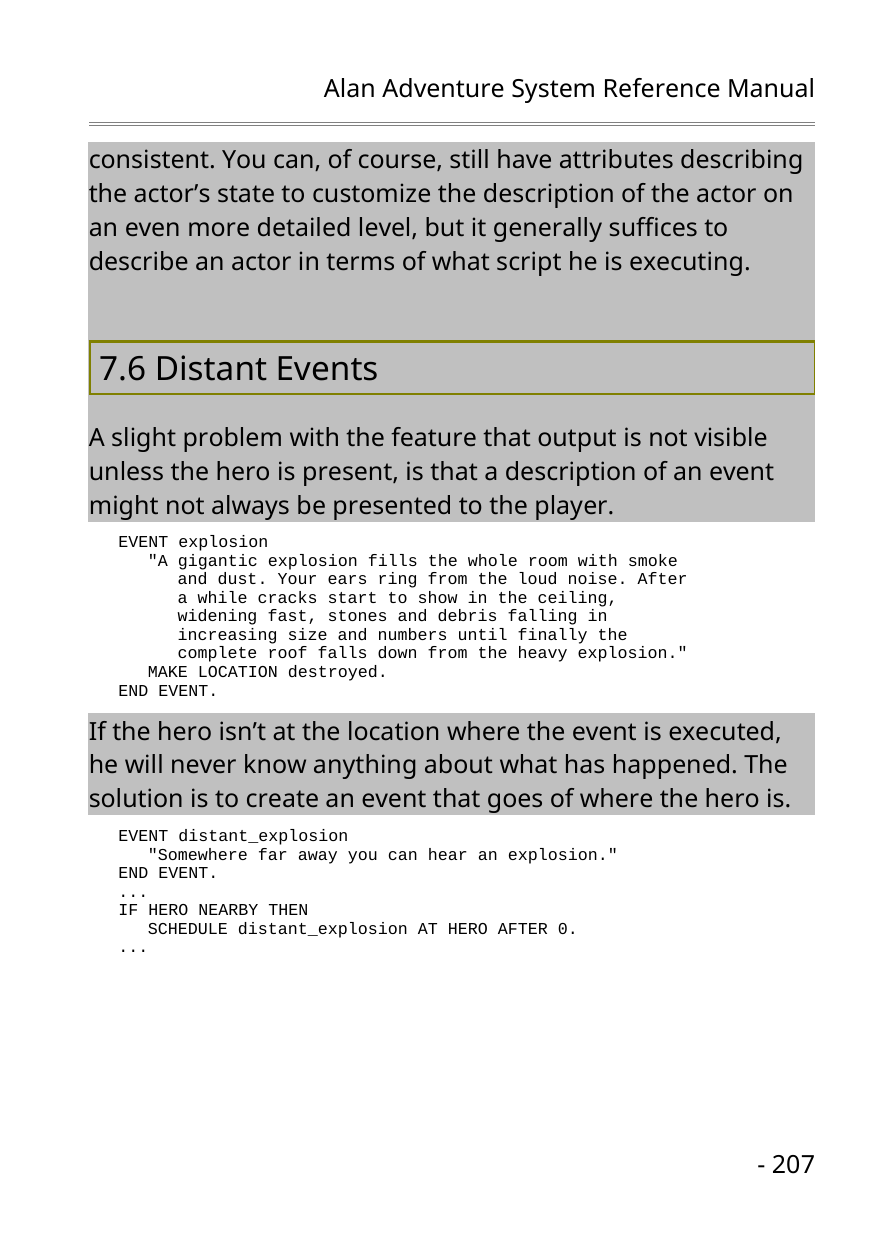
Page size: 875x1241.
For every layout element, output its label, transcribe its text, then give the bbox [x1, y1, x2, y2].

text EVENT explosion "A gigantic explosion fills the whole room with smoke and dust. Your ears ring from the loud noise. After a while cracks start to show in the ceiling, widening fast, stones and debris falling in increasing size and numbers until finally the complete roof falls down from the heavy explosion." MAKE LOCATION destroyed. END EVENT. [118, 534, 815, 701]
subtitle Distant Events [91, 343, 814, 393]
text consistent. You can, of course, still have attributes describing the actor’s state to customize the description of the actor on an even more detailed level, but it generally suffices to describe an actor in terms of what script he is executing. [88, 142, 815, 278]
text EVENT distant_explosion "Somewhere far away you can hear an explosion." END EVENT. ... IF HERO NEARBY THEN SCHEDULE distant_explosion AT HERO AFTER 0. ... [118, 828, 815, 958]
text If the hero isn’t at the location where the event is executed, he will never know anything about what has happened. The solution is to create an event that goes of where the hero is. [88, 713, 815, 815]
text A slight problem with the feature that output is not visible unless the hero is present, is that a description of an event might not always be presented to the player. [88, 420, 815, 522]
